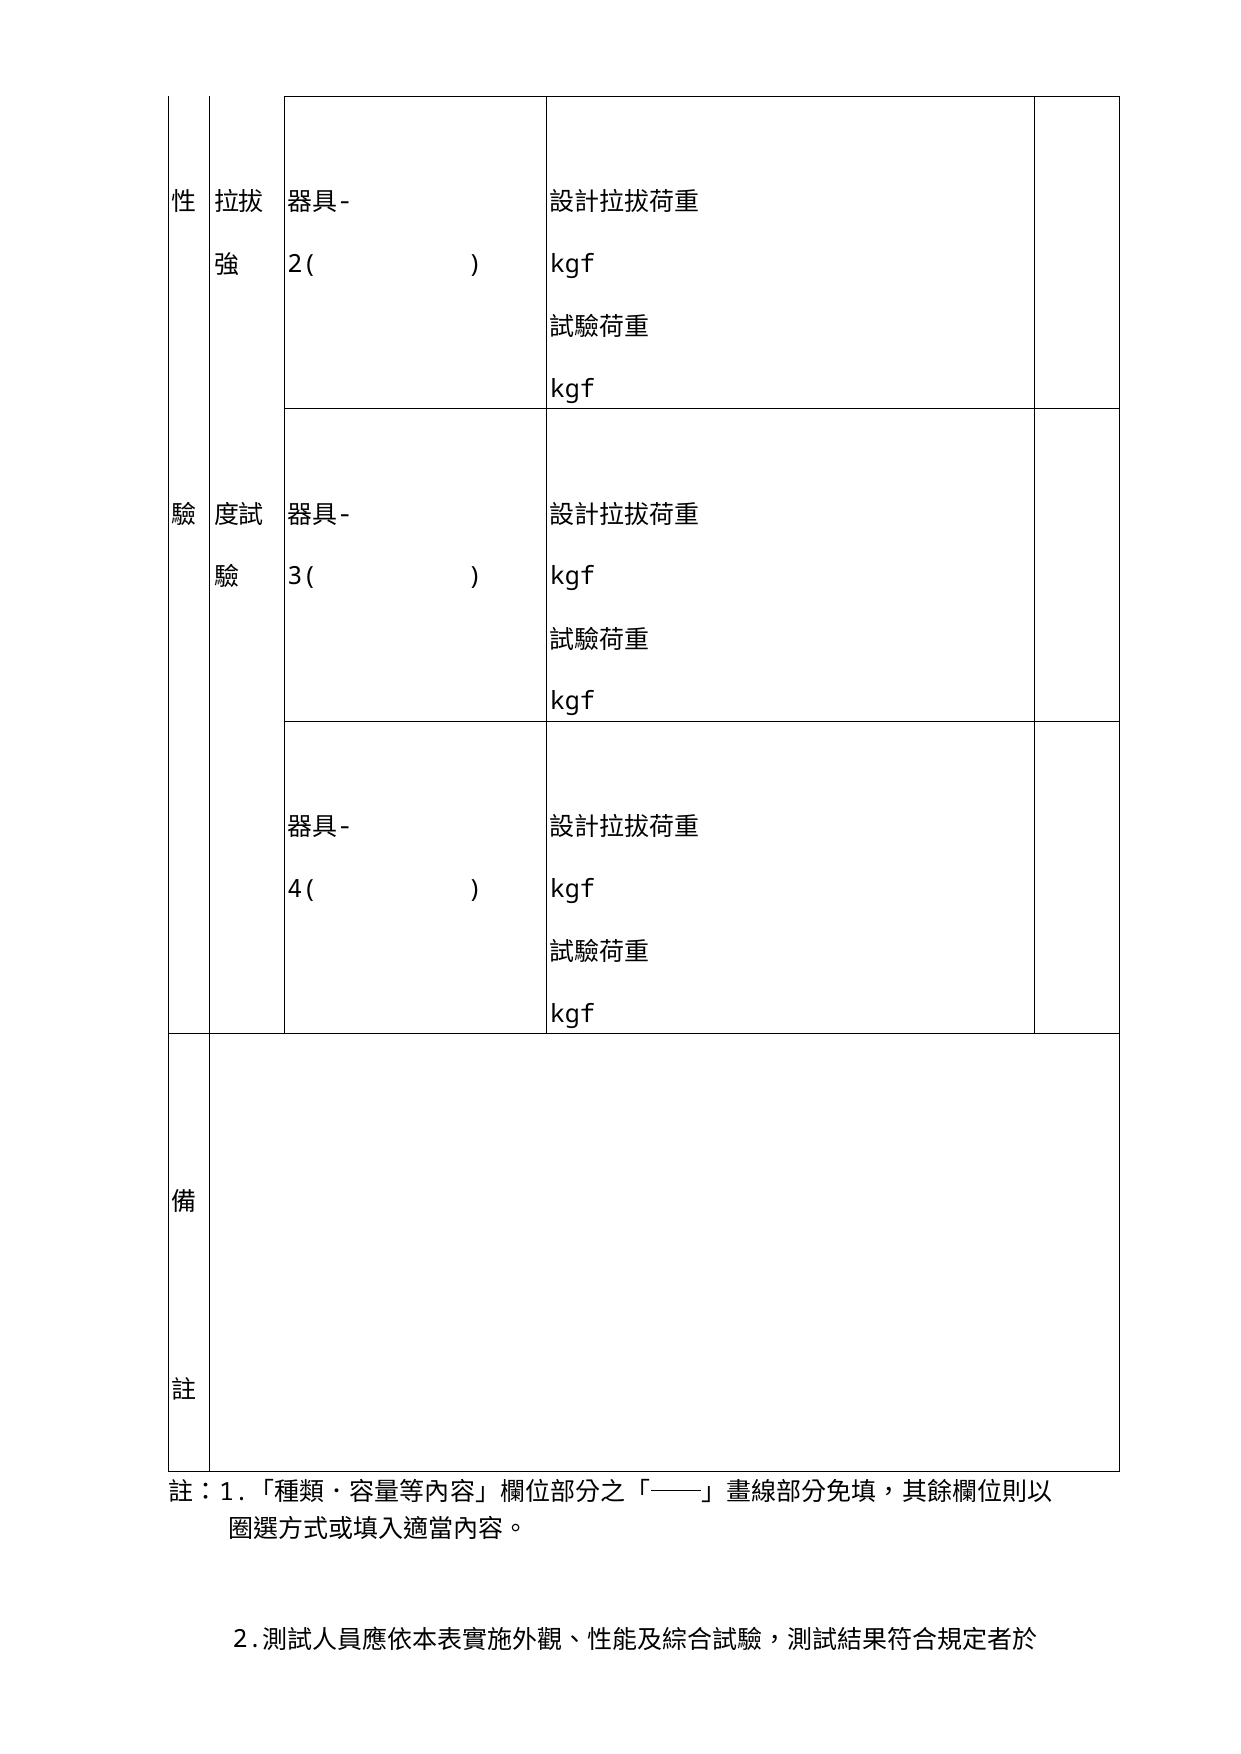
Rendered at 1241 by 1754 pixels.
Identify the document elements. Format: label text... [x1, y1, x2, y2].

table_cell 器具-2( ) [285, 97, 546, 408]
table_cell [1035, 409, 1119, 721]
table_cell 設計拉拔荷重 kgf 試驗荷重 kgf [547, 409, 1034, 721]
table_cell 設計拉拔荷重 kgf 試驗荷重 kgf [547, 722, 1034, 1033]
table_cell [210, 1034, 1119, 1471]
table_cell 拉拔強 [210, 96, 284, 408]
table_cell 設計拉拔荷重 kgf 試驗荷重 kgf [547, 97, 1034, 408]
table_cell [169, 721, 209, 1033]
table_cell 性 [169, 96, 209, 408]
table_cell [1035, 97, 1119, 408]
table_cell 驗 [169, 408, 209, 721]
table_cell [1035, 722, 1119, 1033]
text 2.測試人員應依本表實施外觀、性能及綜合試驗，測試結果符合規定者於 [187, 1596, 1053, 1658]
table_cell 器具-3( ) [285, 409, 546, 721]
text 註：1.「種類．容量等內容」欄位部分之「──」畫線部分免填，其餘欄位則以圈選方式或填入適當內容。 [169, 1472, 1053, 1544]
table_cell 備 註 [169, 1034, 209, 1471]
table_cell 度試驗 [210, 408, 284, 721]
table_cell 器具-4( ) [285, 722, 546, 1033]
table_cell [210, 721, 284, 1033]
